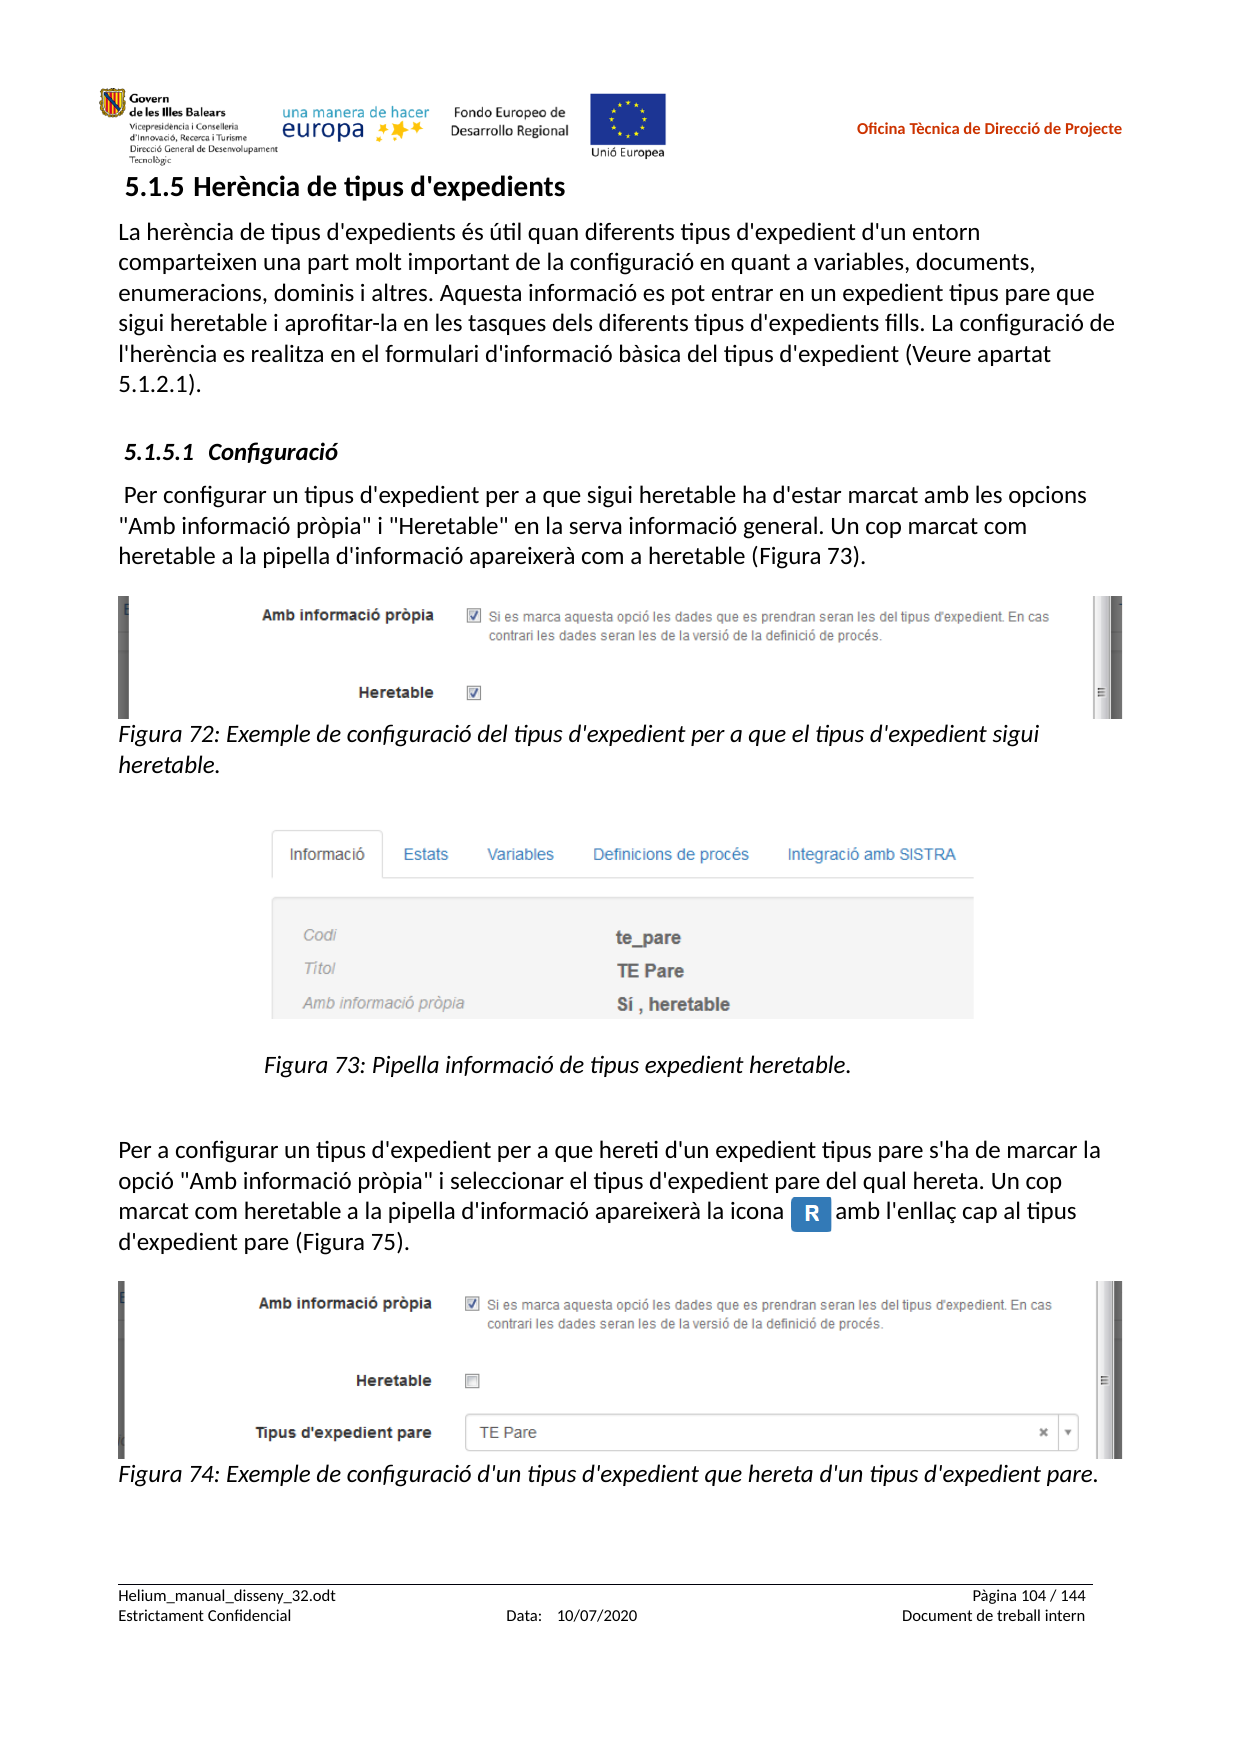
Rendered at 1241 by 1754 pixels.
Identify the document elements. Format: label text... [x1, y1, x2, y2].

text Per a configurar un tipus d'expedient per a que hereti d'un expedient tipus pare s'ha de marcar la opció "Amb informació pròpia" i seleccionar el tipus d'expedient pare del qual hereta. Un cop marcat com heretable a la pipella d'informació apareixerà la icona amb l'enllaç cap al tipus d'expedient pare (Figura 75). [118, 1134, 1122, 1256]
picture [791, 1197, 832, 1232]
text Figura 73: Pipella informació de tipus expedient heretable. [264, 1047, 976, 1079]
picture [266, 822, 974, 1019]
picture [118, 596, 1123, 719]
picture [118, 1281, 1123, 1459]
text La herència de tipus d'expedients és útil quan diferents tipus d'expedient d'un entorn comparteixen una part molt important de la configuració en quant a variables, documents, enumeracions, dominis i altres. Aquesta informació es pot entrar en un expedient tipus pare que sigui heretable i aprofitar-la en les tasques dels diferents tipus d'expedients fills. La configuració de l'herència es realitza en el formulari d'informació bàsica del tipus d'expedient (Veure apartat 5.1.2.1). [118, 216, 1122, 399]
subtitle Configuració [118, 437, 1122, 467]
text Per configurar un tipus d'expedient per a que sigui heretable ha d'estar marcat amb les opcions "Amb informació pròpia" i "Heretable" en la serva informació general. Un cop marcat com heretable a la pipella d'informació apareixerà com a heretable (Figura 73). [118, 479, 1122, 571]
text Figura 72: Exemple de configuració del tipus d'expedient per a que el tipus d'expedient sigui heretable. [118, 719, 1122, 779]
text Figura 74: Exemple de configuració d'un tipus d'expedient que hereta d'un tipus d'expedient pare. [118, 1459, 1122, 1489]
picture [99, 87, 668, 166]
subtitle Herència de tipus d'expedients [118, 168, 1122, 203]
